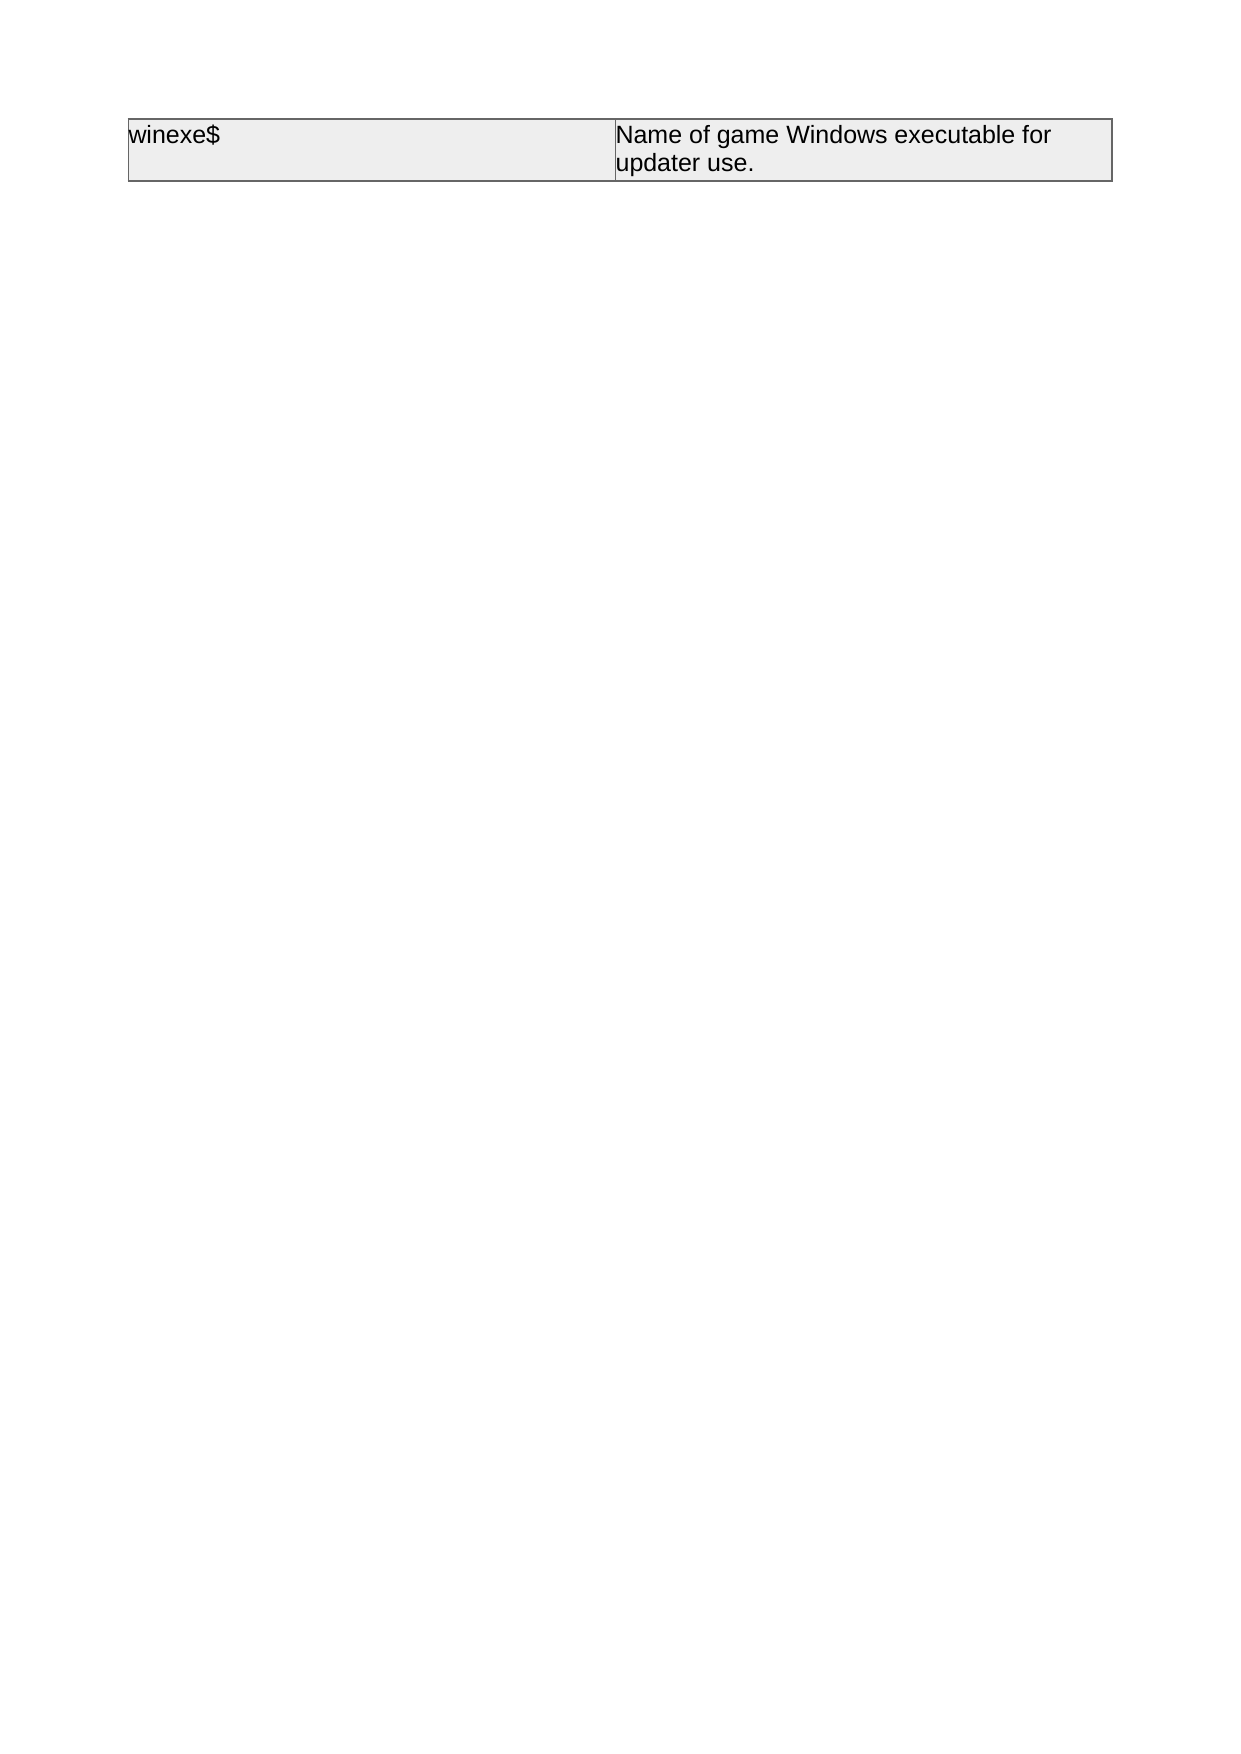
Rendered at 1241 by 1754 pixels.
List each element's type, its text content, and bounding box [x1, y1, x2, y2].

table_cell Name of game Windows executable for updater use. [616, 120, 1111, 180]
table_cell winexe$ [129, 120, 615, 180]
